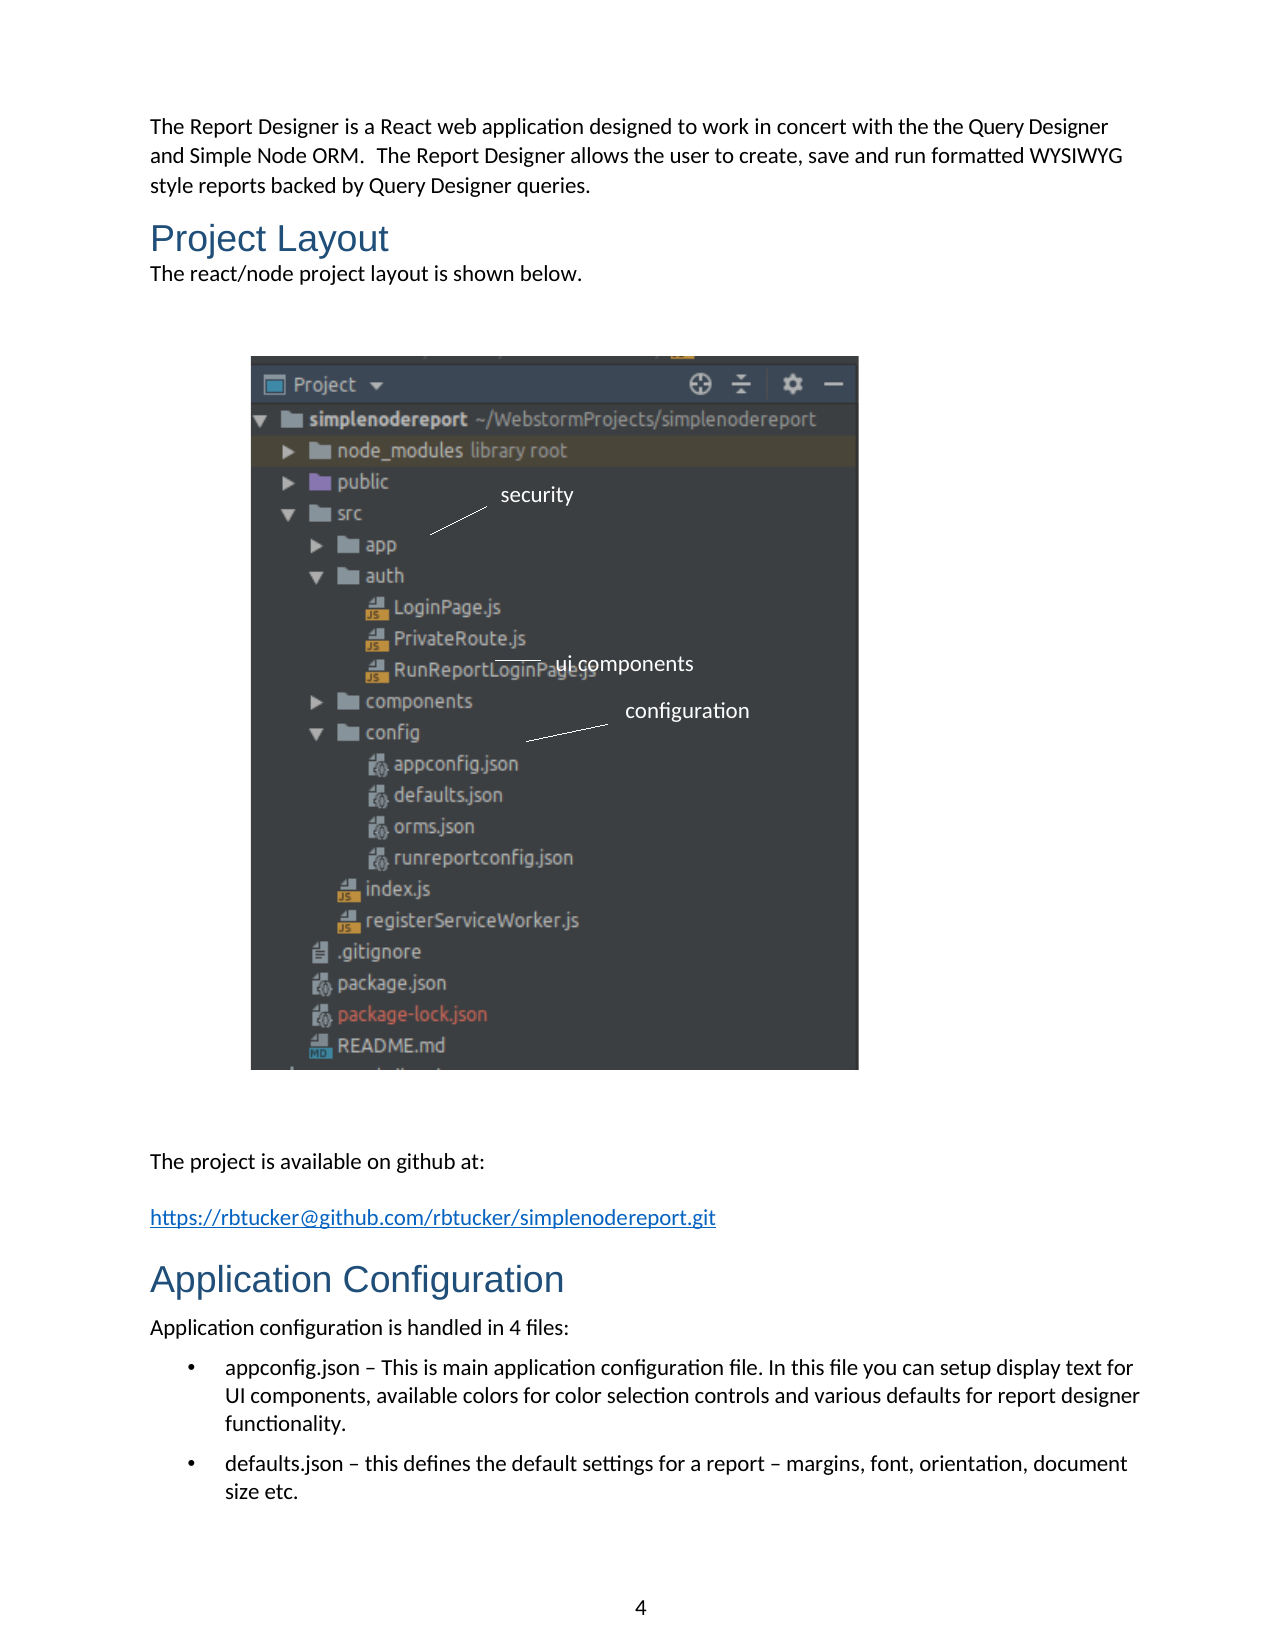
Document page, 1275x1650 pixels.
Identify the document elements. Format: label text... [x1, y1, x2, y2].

text https://rbtucker@github.com/rbtucker/simplenodereport.git [150, 1203, 1142, 1231]
text Application configuration is handled in 4 files: [150, 1313, 1142, 1341]
subtitle Application Configuration [150, 1259, 1142, 1301]
text The Report Designer is a React web application designed to work in concert with the the Query Designer and Simple Node ORM. The Report Designer allows the user to create, save and run formatted WYSIWYG style reports backed by Query Designer queries. [150, 112, 1124, 199]
picture [250, 356, 859, 1070]
list appconfig.json – This is main application configuration file. In this file you can setup display text for UI components, available colors for color selection controls and various defaults for report designer functionality. [187, 1353, 1142, 1437]
text The project is available on github at: [150, 1147, 1142, 1175]
subtitle Project Layout [150, 216, 1142, 259]
text The react/node project layout is shown below. [150, 259, 1142, 287]
list defaults.json – this defines the default settings for a report – margins, font, orientation, document size etc. [187, 1449, 1142, 1505]
